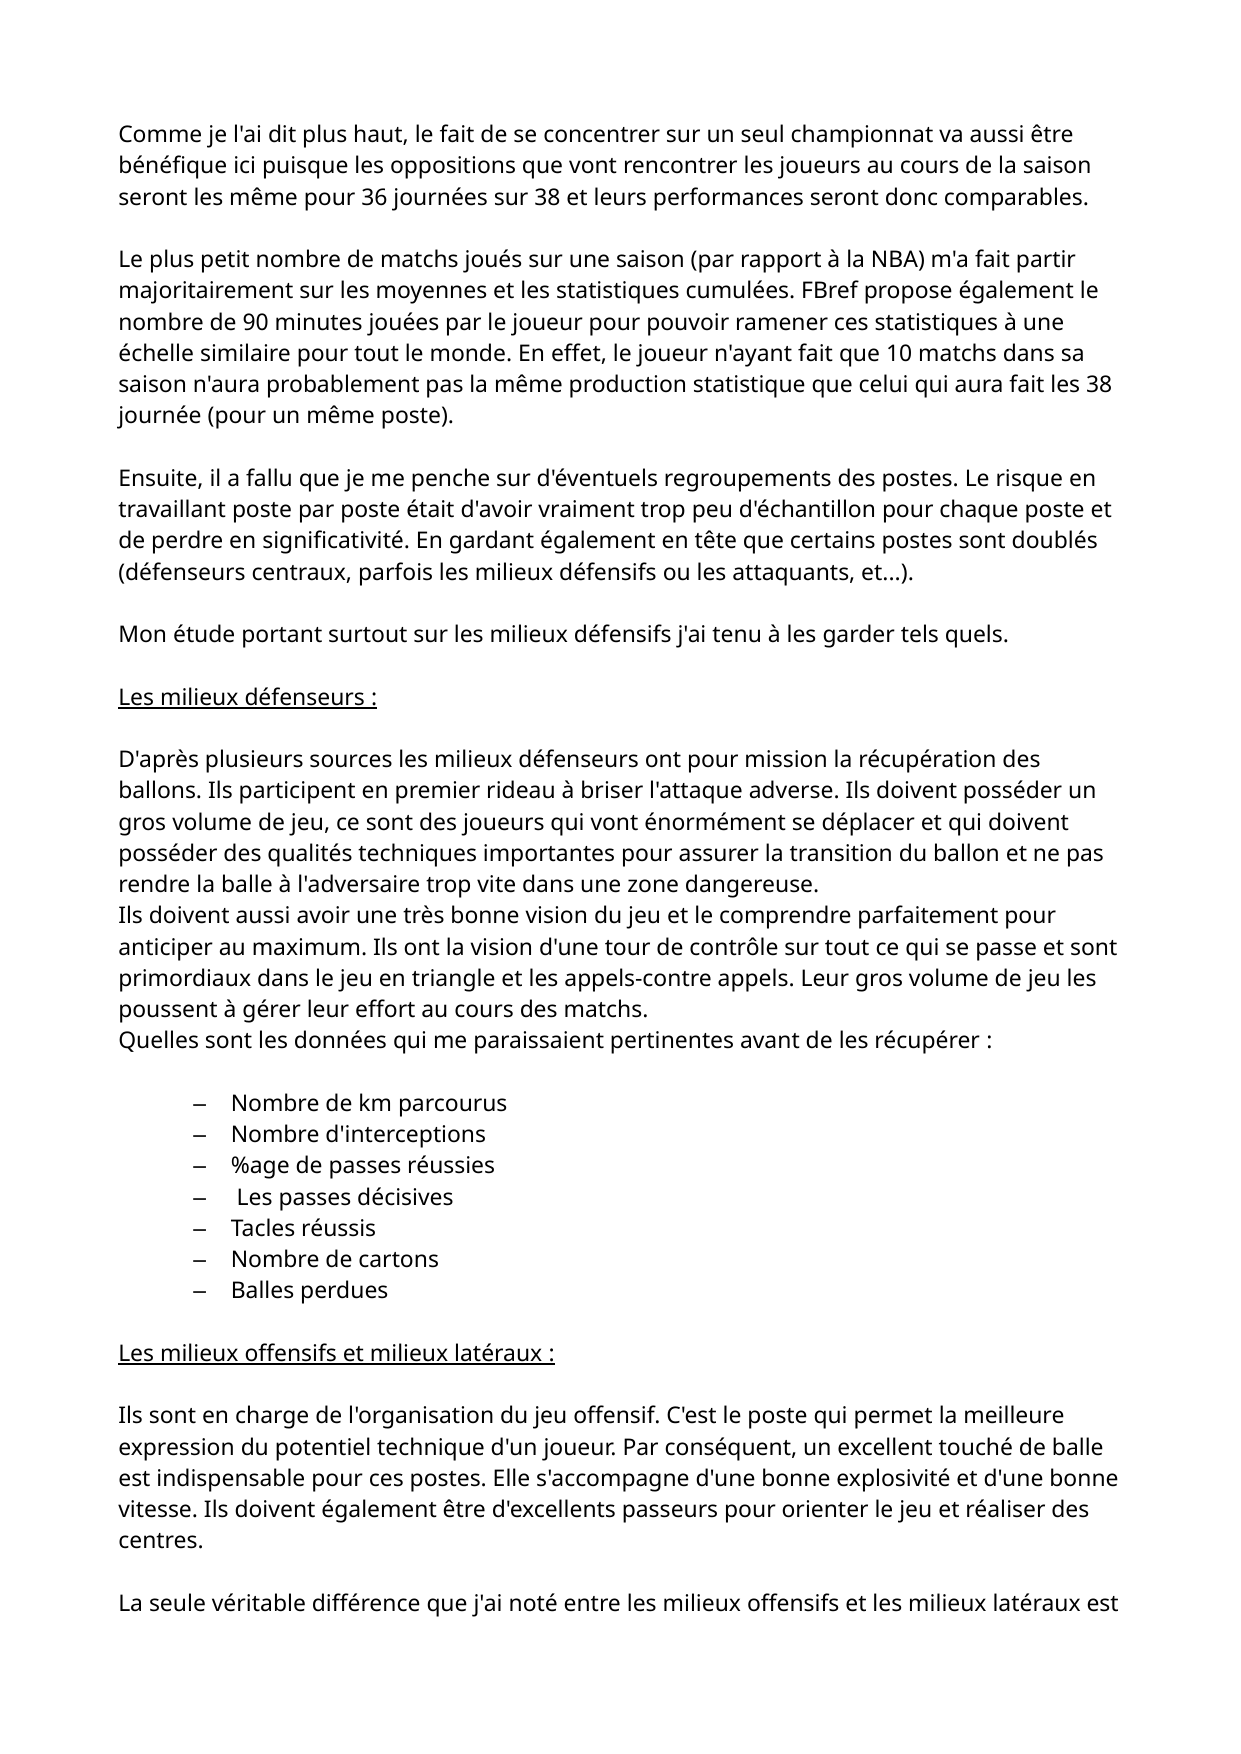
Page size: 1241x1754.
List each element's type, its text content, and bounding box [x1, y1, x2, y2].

text Quelles sont les données qui me paraissaient pertinentes avant de les récupérer : [118, 1024, 1122, 1056]
text Ils sont en charge de l'organisation du jeu offensif. C'est le poste qui permet la meilleure expression du potentiel technique d'un joueur. Par conséquent, un excellent touché de balle est indispensable pour ces postes. Elle s'accompagne d'une bonne explosivité et d'une bonne vitesse. Ils doivent également être d'excellents passeurs pour orienter le jeu et réaliser des centres. [118, 1399, 1122, 1556]
text D'après plusieurs sources les milieux défenseurs ont pour mission la récupération des ballons. Ils participent en premier rideau à briser l'attaque adverse. Ils doivent posséder un gros volume de jeu, ce sont des joueurs qui vont énormément se déplacer et qui doivent posséder des qualités techniques importantes pour assurer la transition du ballon et ne pas rendre la balle à l'adversaire trop vite dans une zone dangereuse. [118, 743, 1122, 899]
text Mon étude portant surtout sur les milieux défensifs j'ai tenu à les garder tels quels. [118, 618, 1122, 649]
text Ensuite, il a fallu que je me penche sur d'éventuels regroupements des postes. Le risque en travaillant poste par poste était d'avoir vraiment trop peu d'échantillon pour chaque poste et de perdre en significativité. En gardant également en tête que certains postes sont doublés (défenseurs centraux, parfois les milieux défensifs ou les attaquants, et...). [118, 462, 1122, 587]
text Comme je l'ai dit plus haut, le fait de se concentrer sur un seul championnat va aussi être bénéfique ici puisque les oppositions que vont rencontrer les joueurs au cours de la saison seront les même pour 36 journées sur 38 et leurs performances seront donc comparables. [118, 118, 1122, 212]
text Le plus petit nombre de matchs joués sur une saison (par rapport à la NBA) m'a fait partir majoritairement sur les moyennes et les statistiques cumulées. FBref propose également le nombre de 90 minutes jouées par le joueur pour pouvoir ramener ces statistiques à une échelle similaire pour tout le monde. En effet, le joueur n'ayant fait que 10 matchs dans sa saison n'aura probablement pas la même production statistique que celui qui aura fait les 38 journée (pour un même poste). [118, 243, 1122, 431]
list Nombre de km parcourus [193, 1087, 1122, 1118]
text Ils doivent aussi avoir une très bonne vision du jeu et le comprendre parfaitement pour anticiper au maximum. Ils ont la vision d'une tour de contrôle sur tout ce qui se passe et sont primordiaux dans le jeu en triangle et les appels-contre appels. Leur gros volume de jeu les poussent à gérer leur effort au cours des matchs. [118, 899, 1122, 1024]
list Les passes décisives [193, 1181, 1122, 1212]
text Les milieux offensifs et milieux latéraux : [118, 1337, 1122, 1368]
list Balles perdues [193, 1274, 1122, 1306]
list %age de passes réussies [193, 1149, 1122, 1181]
text La seule véritable différence que j'ai noté entre les milieux offensifs et les milieux latéraux est [118, 1587, 1122, 1618]
text Les milieux défenseurs : [118, 681, 1122, 712]
list Nombre d'interceptions [193, 1118, 1122, 1149]
list Tacles réussis [193, 1212, 1122, 1243]
list Nombre de cartons [193, 1243, 1122, 1274]
